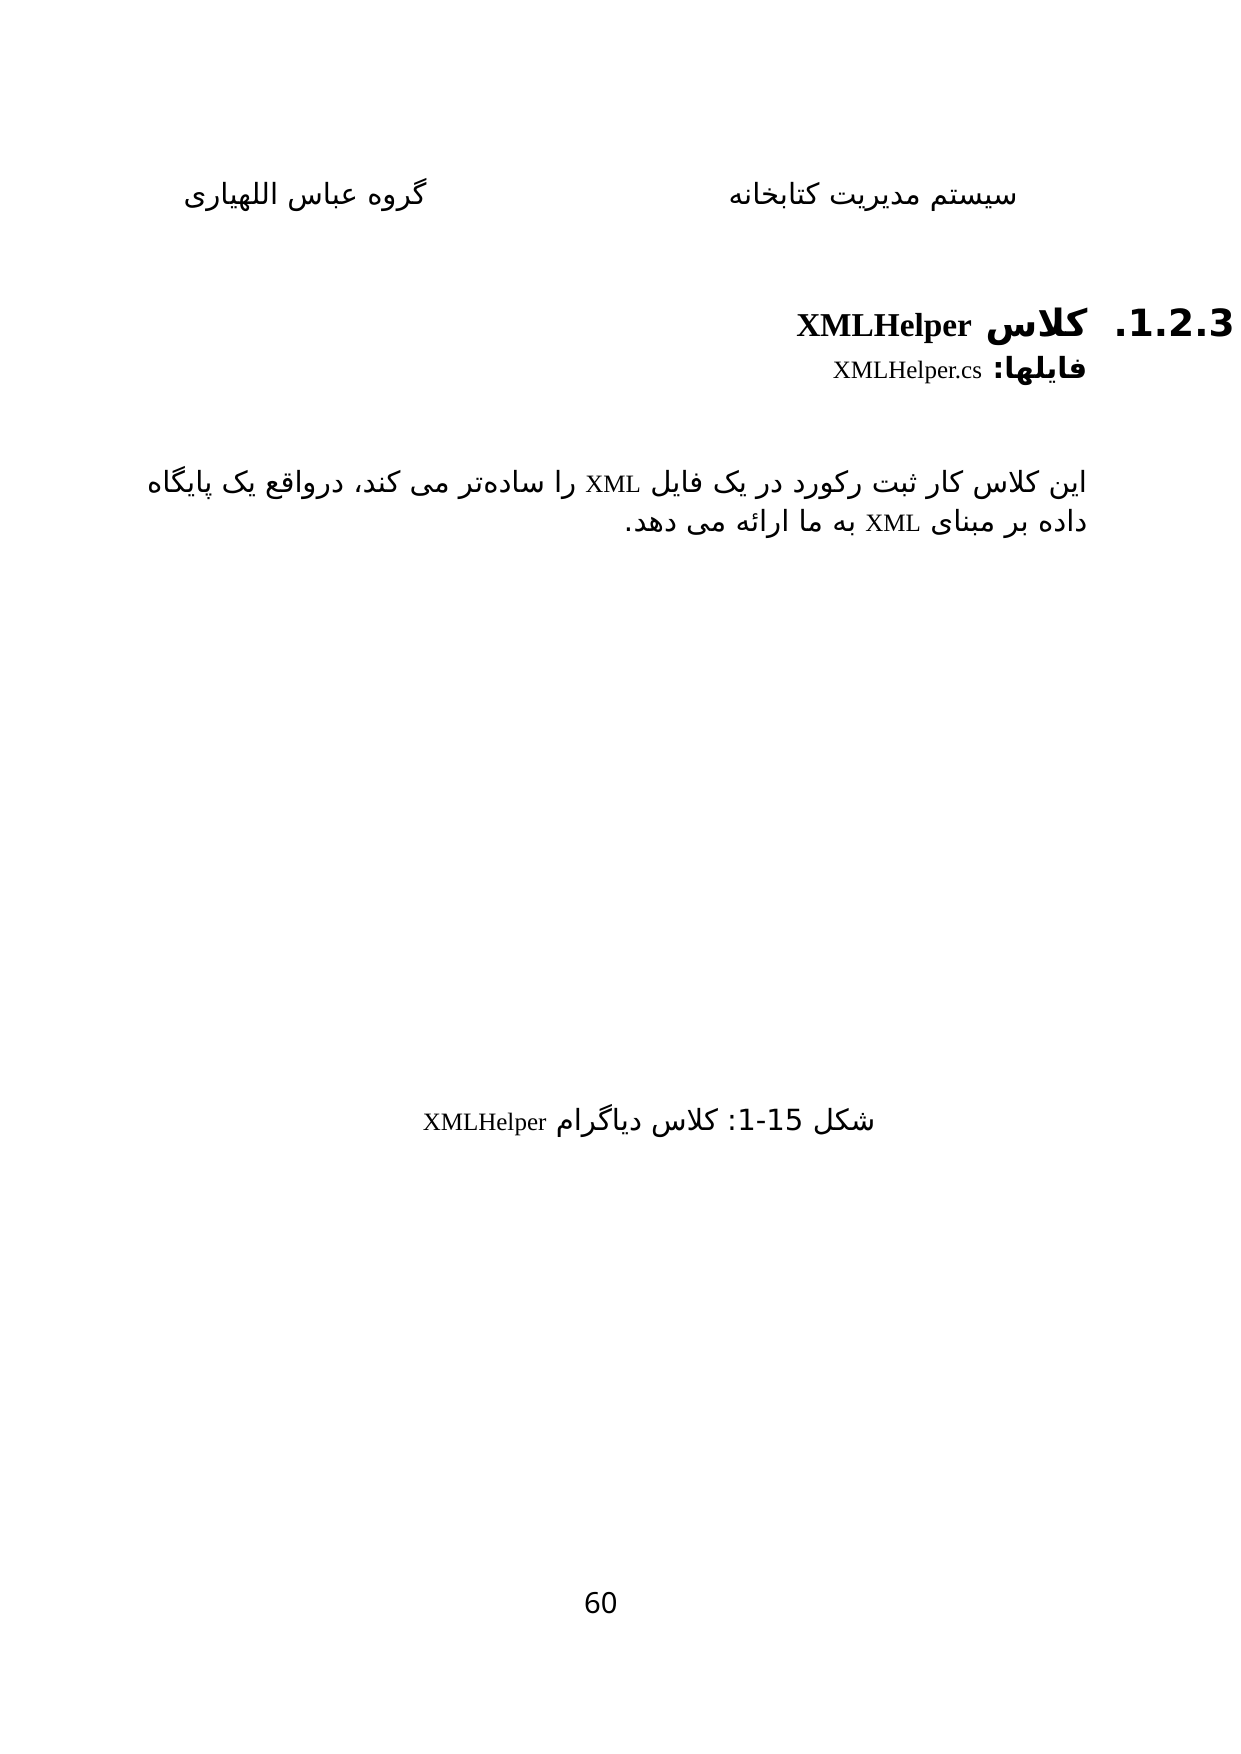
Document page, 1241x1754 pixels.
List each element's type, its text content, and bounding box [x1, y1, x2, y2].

text این کلاس کار ثبت رکورد در یک فایل XML را ساده‌تر می کند، در‌واقع یک پایگاه داده بر مبنای XML به ما ارائه می دهد. [114, 465, 1087, 538]
text فایلها: XMLHelper.cs [114, 351, 1087, 385]
subtitle کلاس XMLHelper [114, 301, 1087, 345]
text شکل 1-15: کلاس دیاگرام XMLHelper [308, 641, 990, 1137]
